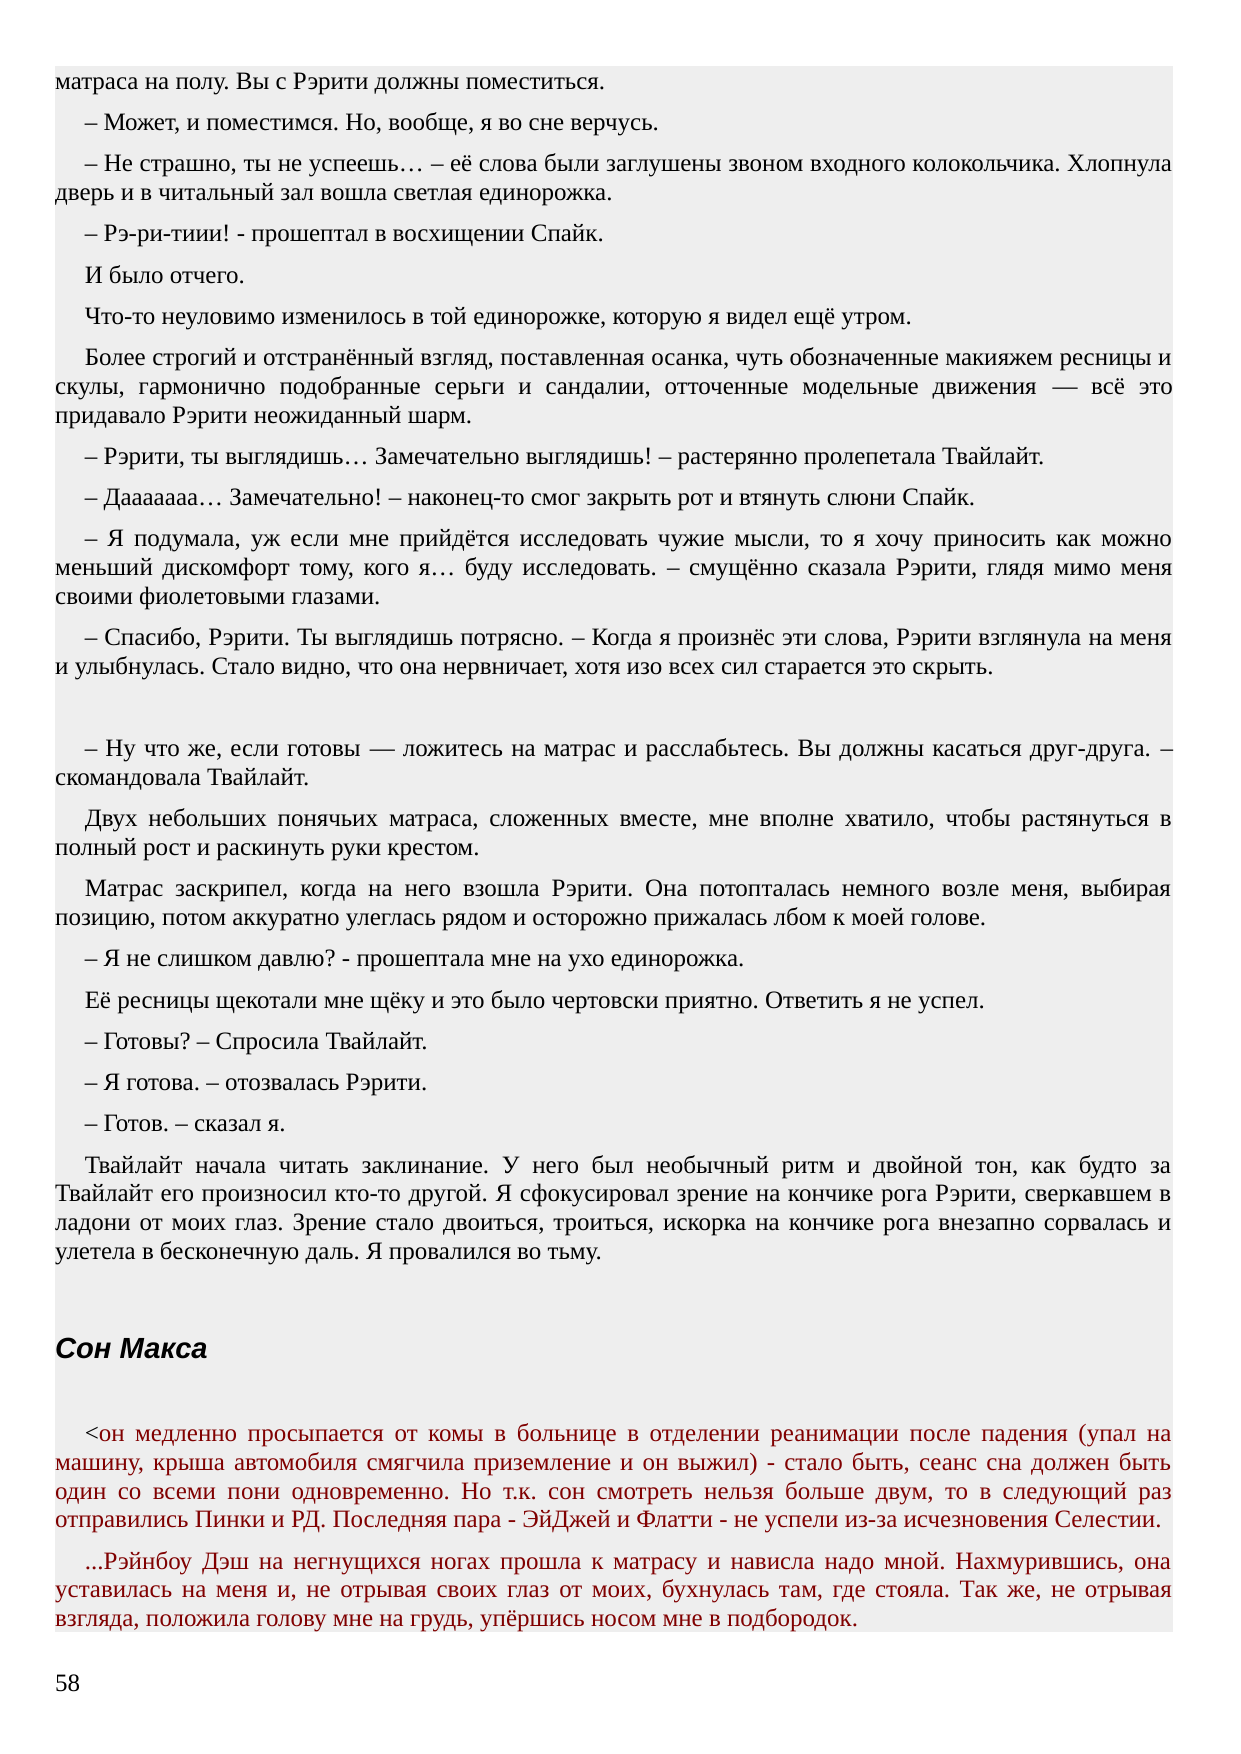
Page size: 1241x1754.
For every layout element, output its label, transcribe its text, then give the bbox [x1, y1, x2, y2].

text И было отчего. [55, 260, 1173, 288]
text – Рэрити, ты выглядишь… Замечательно выглядишь! – растерянно пролепетала Твайлайт. [55, 441, 1173, 470]
text <он медленно просыпается от комы в больнице в отделении реанимации после падения (упал на машину, крыша автомобиля смягчила приземление и он выжил) - стало быть, сеанс сна должен быть один со всеми пони одновременно. Но т.к. сон смотреть нельзя больше двум, то в следующий раз отправились Пинки и РД. Последняя пара - ЭйДжей и Флатти - не успели из-за исчезновения Селестии. [55, 1418, 1173, 1533]
text – Готов. – сказал я. [55, 1108, 1173, 1137]
text матраса на полу. Вы с Рэрити должны поместиться. [55, 66, 1173, 95]
text – Дааааааа… Замечательно! – наконец-то смог закрыть рот и втянуть слюни Спайк. [55, 482, 1173, 511]
text – Я готова. – отозвалась Рэрити. [55, 1067, 1173, 1096]
text – Готовы? – Спросила Твайлайт. [55, 1026, 1173, 1055]
text – Я подумала, уж если мне прийдётся исследовать чужие мысли, то я хочу приносить как можно меньший дискомфорт тому, кого я… буду исследовать. – смущённо сказала Рэрити, глядя мимо меня своими фиолетовыми глазами. [55, 523, 1173, 610]
text Матрас заскрипел, когда на него взошла Рэрити. Она потопталась немного возле меня, выбирая позицию, потом аккуратно улеглась рядом и осторожно прижалась лбом к моей голове. [55, 873, 1173, 931]
text Более строгий и отстранённый взгляд, поставленная осанка, чуть обозначенные макияжем ресницы и скулы, гармонично подобранные серьги и сандалии, отточенные модельные движения — всё это придавало Рэрити неожиданный шарм. [55, 342, 1173, 428]
text – Я не слишком давлю? - прошептала мне на ухо единорожка. [55, 943, 1173, 972]
text – Может, и поместимся. Но, вообще, я во сне верчусь. [55, 107, 1173, 136]
text Двух небольших понячьих матраса, сложенных вместе, мне вполне хватило, чтобы растянуться в полный рост и раскинуть руки крестом. [55, 803, 1173, 861]
text ...Рэйнбоу Дэш на негнущихся ногах прошла к матрасу и нависла надо мной. Нахмурившись, она уставилась на меня и, не отрывая своих глаз от моих, бухнулась там, где стояла. Так же, не отрывая взгляда, положила голову мне на грудь, упёршись носом мне в подбородок. [55, 1546, 1173, 1632]
text Твайлайт начала читать заклинание. У него был необычный ритм и двойной тон, как будто за Твайлайт его произносил кто-то другой. Я сфокусировал зрение на кончике рога Рэрити, сверкавшем в ладони от моих глаз. Зрение стало двоиться, троиться, искорка на кончике рога внезапно сорвалась и улетела в бесконечную даль. Я провалился во тьму. [55, 1150, 1173, 1265]
subtitle Сон Макса [55, 1331, 1173, 1364]
text – Не страшно, ты не успеешь… – её слова были заглушены звоном входного колокольчика. Хлопнула дверь и в читальный зал вошла светлая единорожка. [55, 148, 1173, 206]
text – Рэ-ри-тиии! - прошептал в восхищении Спайк. [55, 218, 1173, 247]
text Что-то неуловимо изменилось в той единорожке, которую я видел ещё утром. [55, 301, 1173, 330]
text – Ну что же, если готовы — ложитесь на матрас и расслабьтесь. Вы должны касаться друг-друга. – скомандовала Твайлайт. [55, 733, 1173, 791]
text – Спасибо, Рэрити. Ты выглядишь потрясно. – Когда я произнёс эти слова, Рэрити взглянула на меня и улыбнулась. Стало видно, что она нервничает, хотя изо всех сил старается это скрыть. [55, 622, 1173, 680]
text Её ресницы щекотали мне щёку и это было чертовски приятно. Ответить я не успел. [55, 985, 1173, 1013]
